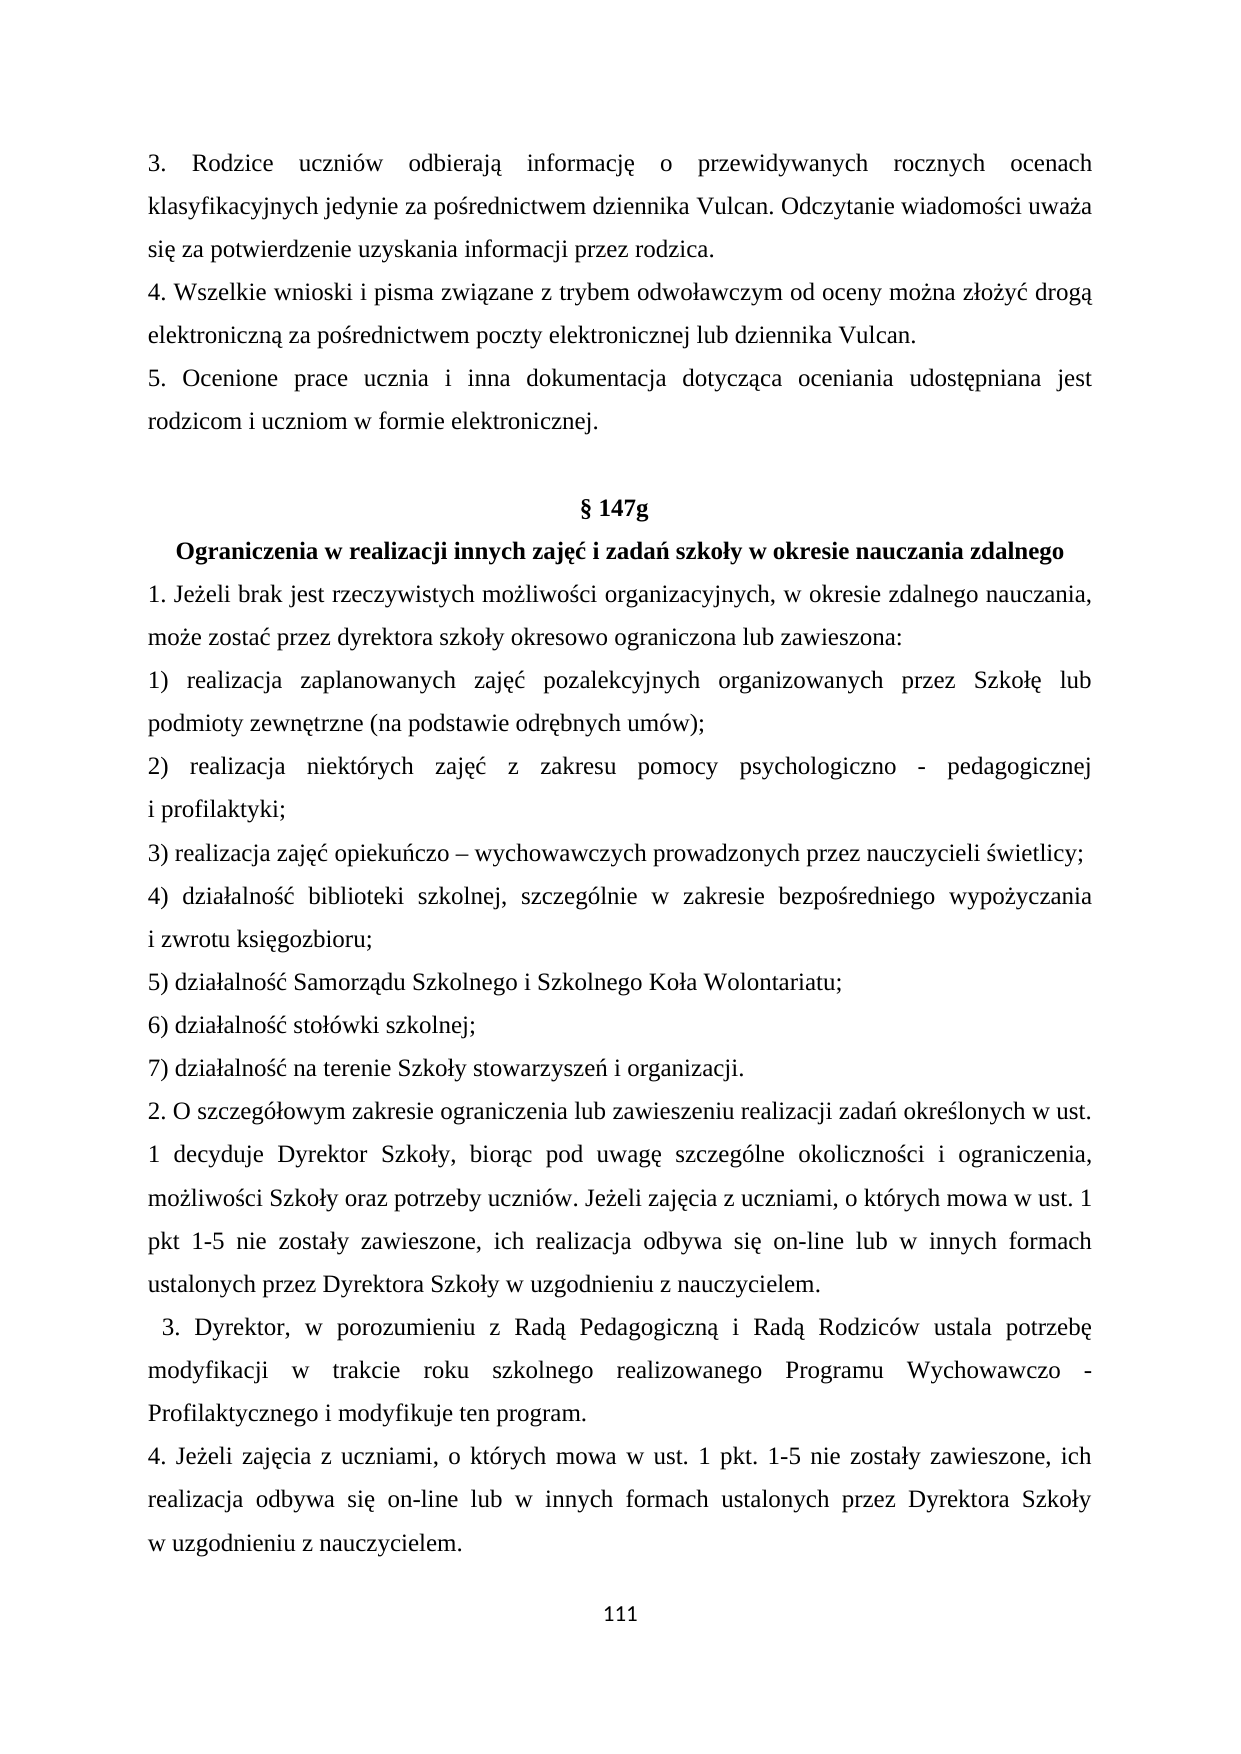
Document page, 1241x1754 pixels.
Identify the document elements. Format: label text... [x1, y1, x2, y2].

text 3. Dyrektor, w porozumieniu z Radą Pedagogiczną i Radą Rodziców ustala potrzebę modyfikacji w trakcie roku szkolnego realizowanego Programu Wychowawczo -Profilaktycznego i modyfikuje ten program. [148, 1312, 1093, 1427]
text 5) działalność Samorządu Szkolnego i Szkolnego Koła Wolontariatu; [148, 967, 1093, 996]
text Ograniczenia w realizacji innych zajęć i zadań szkoły w okresie nauczania zdalnego [148, 536, 1093, 564]
text 4) działalność biblioteki szkolnej, szczególnie w zakresie bezpośredniego wypożyczania i zwrotu księgozbioru; [148, 881, 1093, 953]
text 6) działalność stołówki szkolnej; [148, 1010, 1093, 1039]
text 7) działalność na terenie Szkoły stowarzyszeń i organizacji. [148, 1053, 1093, 1082]
text 3) realizacja zajęć opiekuńczo – wychowawczych prowadzonych przez nauczycieli świetlicy; [148, 838, 1093, 866]
text 4. Wszelkie wnioski i pisma związane z trybem odwoławczym od oceny można złożyć drogą elektroniczną za pośrednictwem poczty elektronicznej lub dziennika Vulcan. [148, 277, 1093, 349]
text 3. Rodzice uczniów odbierają informację o przewidywanych rocznych ocenach klasyfikacyjnych jedynie za pośrednictwem dziennika Vulcan. Odczytanie wiadomości uważa się za potwierdzenie uzyskania informacji przez rodzica. [148, 148, 1093, 263]
text § 147g [148, 493, 1093, 521]
text 2) realizacja niektórych zajęć z zakresu pomocy psychologiczno - pedagogicznej i profilaktyki; [148, 751, 1093, 823]
text 2. O szczegółowym zakresie ograniczenia lub zawieszeniu realizacji zadań określonych w ust. 1 decyduje Dyrektor Szkoły, biorąc pod uwagę szczególne okoliczności i ograniczenia, możliwości Szkoły oraz potrzeby uczniów. Jeżeli zajęcia z uczniami, o których mowa w ust. 1 pkt 1-5 nie zostały zawieszone, ich realizacja odbywa się on-line lub w innych formach ustalonych przez Dyrektora Szkoły w uzgodnieniu z nauczycielem. [148, 1096, 1093, 1298]
text 4. Jeżeli zajęcia z uczniami, o których mowa w ust. 1 pkt. 1-5 nie zostały zawieszone, ich realizacja odbywa się on-line lub w innych formach ustalonych przez Dyrektora Szkoły w uzgodnieniu z nauczycielem. [148, 1441, 1093, 1556]
text 1) realizacja zaplanowanych zajęć pozalekcyjnych organizowanych przez Szkołę lub podmioty zewnętrzne (na podstawie odrębnych umów); [148, 665, 1093, 737]
text 1. Jeżeli brak jest rzeczywistych możliwości organizacyjnych, w okresie zdalnego nauczania, może zostać przez dyrektora szkoły okresowo ograniczona lub zawieszona: [148, 579, 1093, 651]
text 5. Ocenione prace ucznia i inna dokumentacja dotycząca oceniania udostępniana jest rodzicom i uczniom w formie elektronicznej. [148, 363, 1093, 435]
